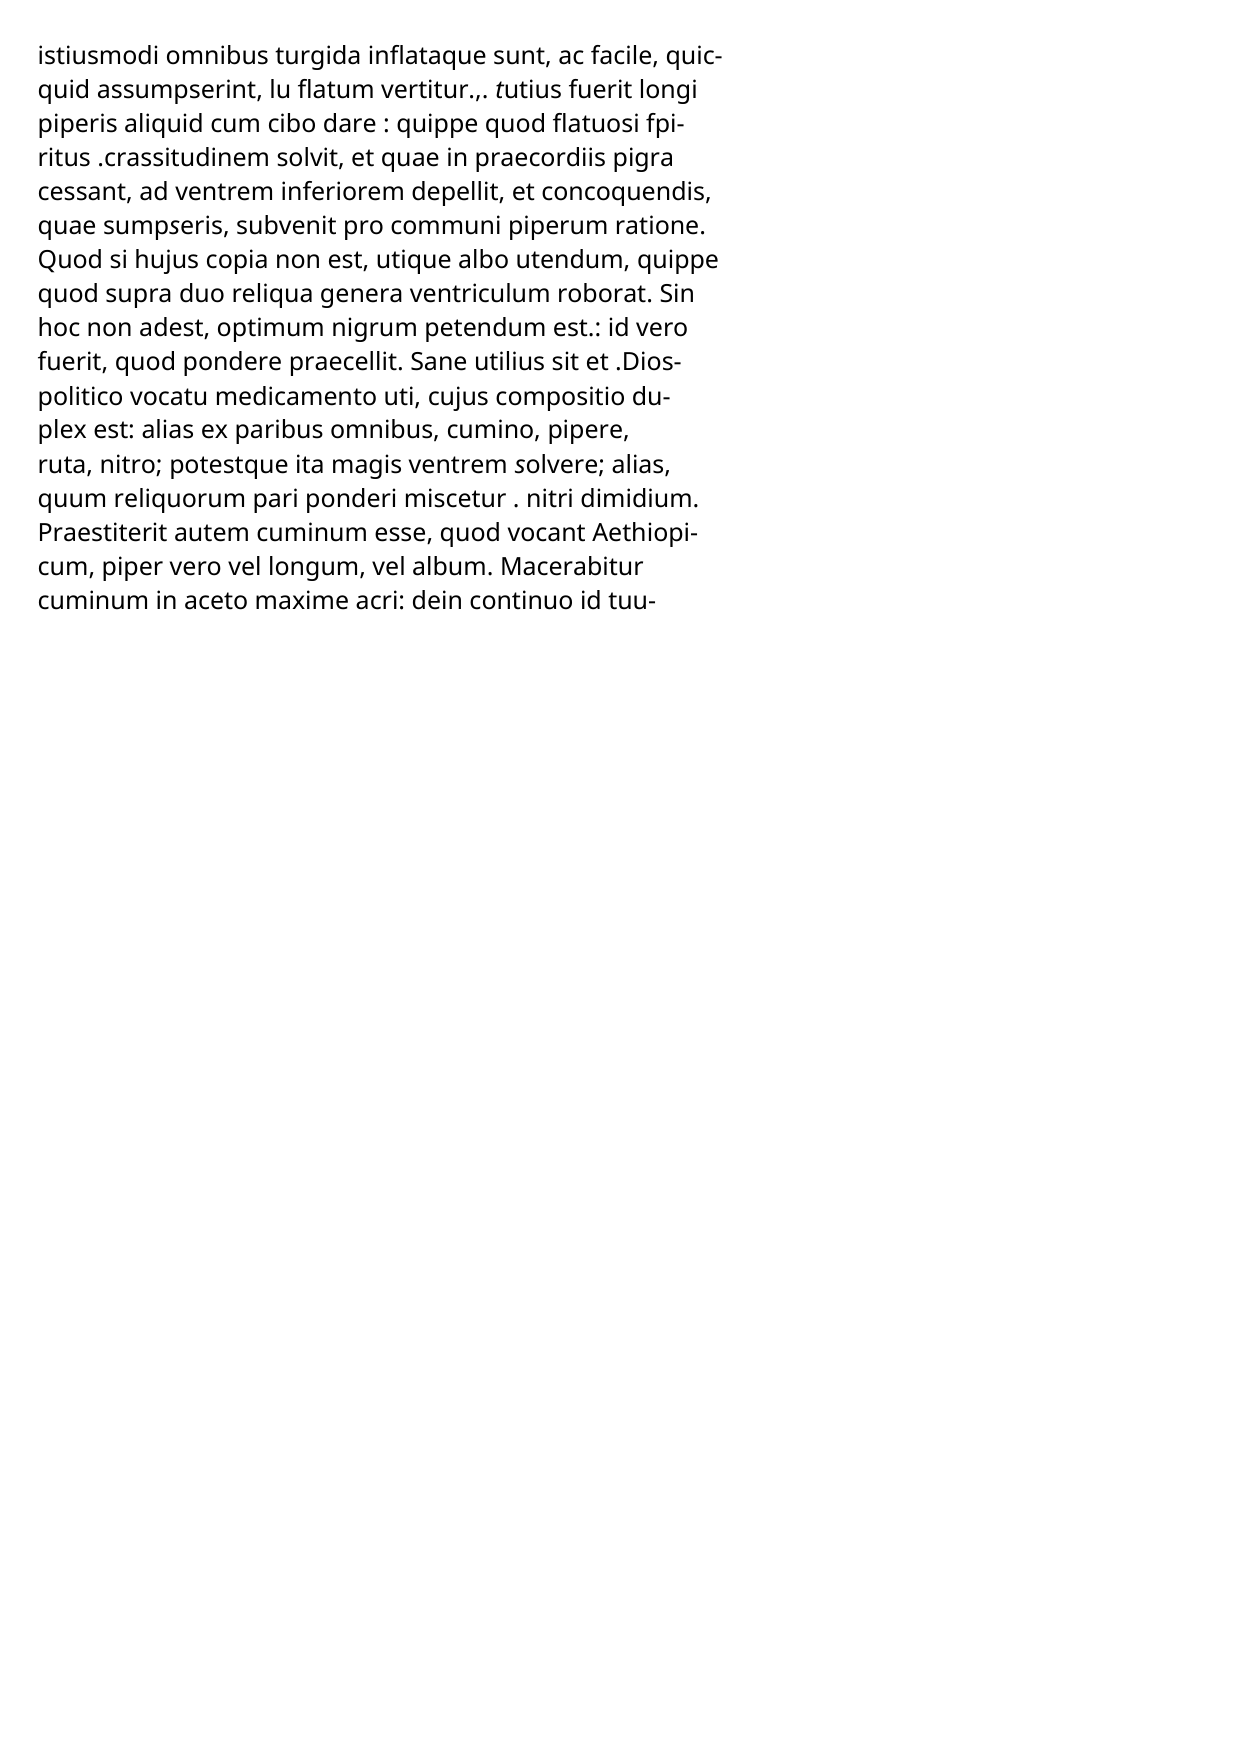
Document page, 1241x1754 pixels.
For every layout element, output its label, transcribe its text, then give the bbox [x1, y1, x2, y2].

text istiusmodi omnibus turgida inflataque sunt, ac facile, quic- quid assumpserint, lu flatum vertitur.,. tutius fuerit longi piperis aliquid cum cibo dare : quippe quod flatuosi fpi- ritus .crassitudinem solvit, et quae in praecordiis pigra cessant, ad ventrem inferiorem depellit, et concoquendis, quae sumpseris, subvenit pro communi piperum ratione. Quod si hujus copia non est, utique albo utendum, quippe quod supra duo reliqua genera ventriculum roborat. Sin hoc non adest, optimum nigrum petendum est.: id vero fuerit, quod pondere praecellit. Sane utilius sit et .Dios- politico vocatu medicamento uti, cujus compositio du- plex est: alias ex paribus omnibus, cumino, pipere, ruta, nitro; potestque ita magis ventrem solvere; alias, quum reliquorum pari ponderi miscetur . nitri dimidium. Praestiterit autem cuminum esse, quod vocant Aethiopi- cum, piper vero vel longum, vel album. Macerabitur cuminum in aceto maxime acri: dein continuo id tuu- [37, 37, 1203, 617]
